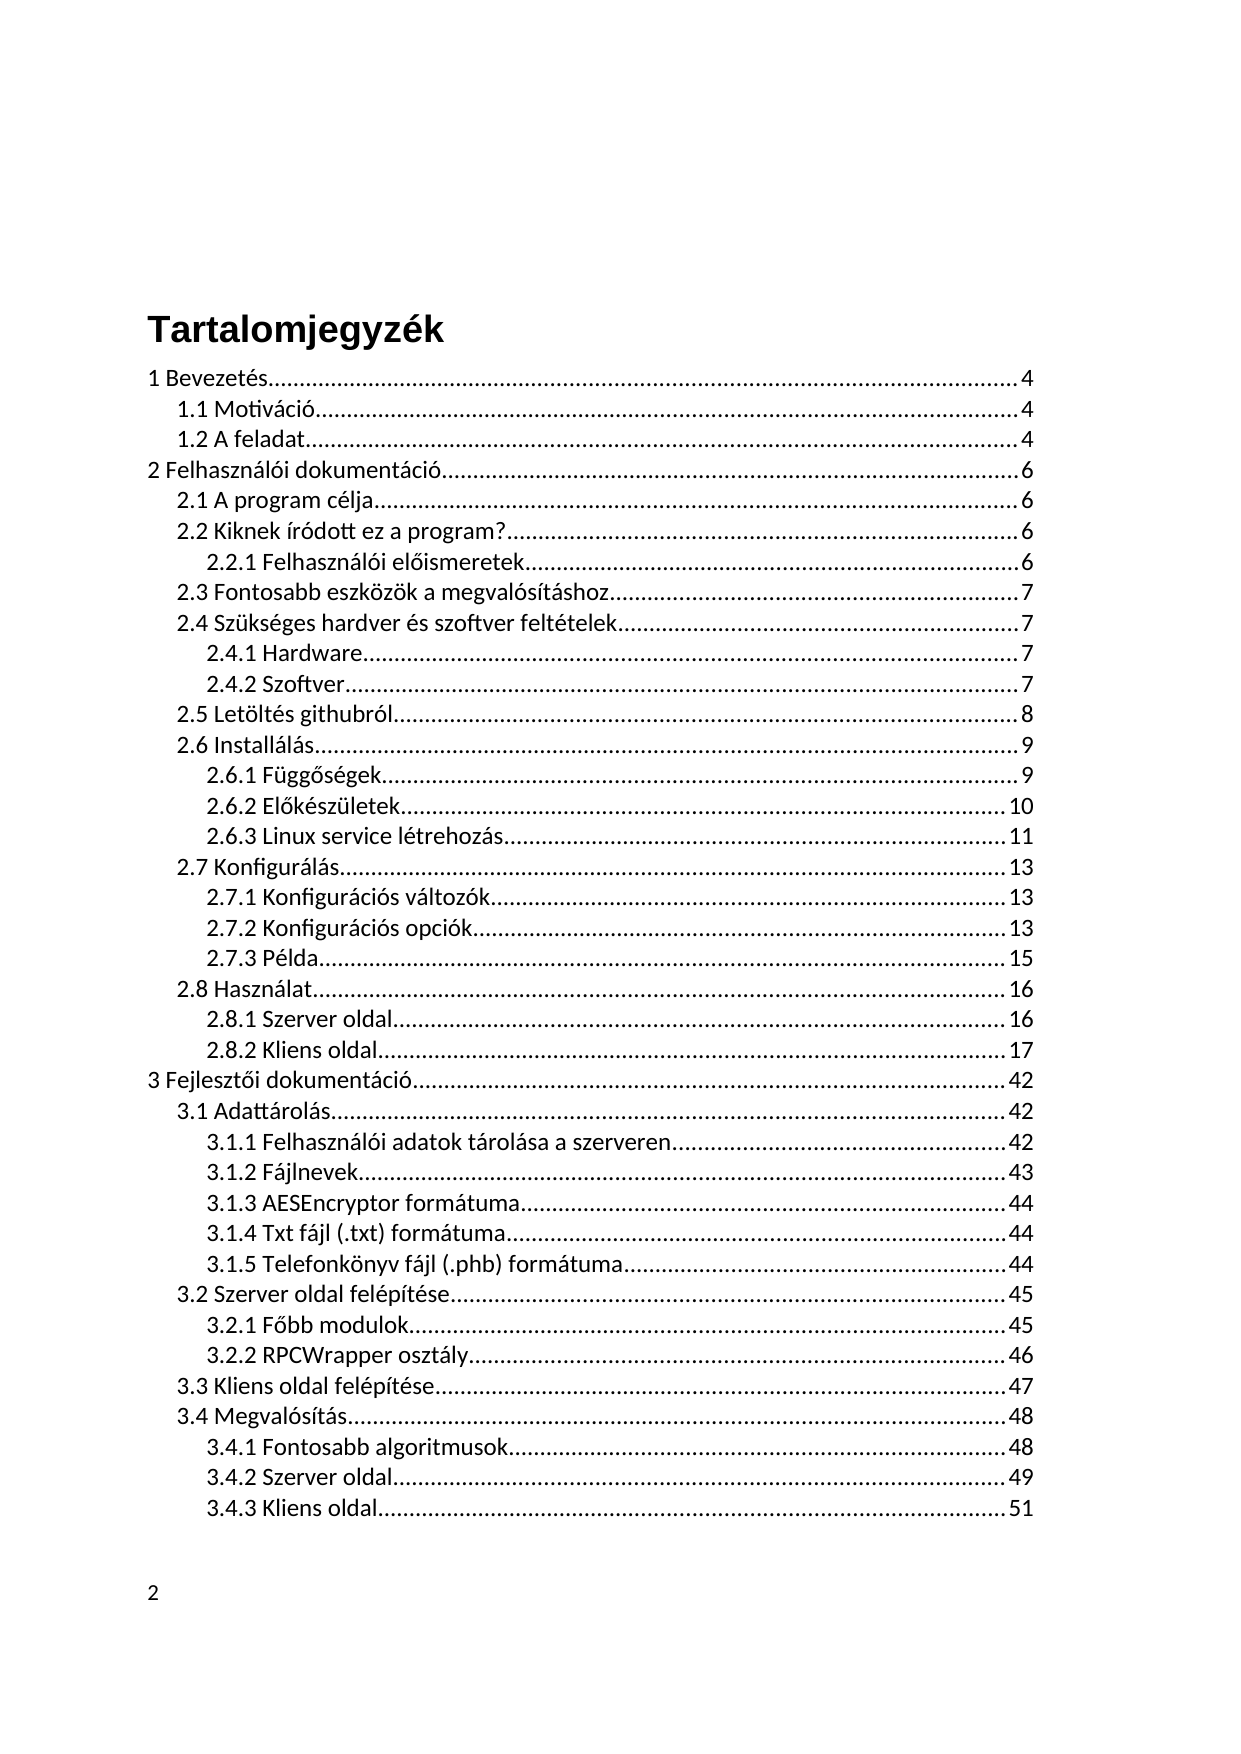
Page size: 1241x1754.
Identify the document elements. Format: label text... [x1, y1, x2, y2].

text 3.3 Kliens oldal felépítése 47 [176, 1370, 1033, 1400]
text 3 Fejlesztői dokumentáció 42 [147, 1064, 1033, 1095]
text 2.5 Letöltés githubról 8 [176, 698, 1033, 729]
text 3.1 Adattárolás 42 [176, 1095, 1033, 1126]
text 3.1.1 Felhasználói adatok tárolása a szerveren 42 [206, 1126, 1033, 1156]
text 1 Bevezetés 4 [147, 363, 1033, 393]
text 2.8.2 Kliens oldal 17 [206, 1034, 1033, 1064]
text 2.4.2 Szoftver 7 [206, 668, 1033, 698]
text 2.7.2 Konfigurációs opciók 13 [206, 912, 1033, 942]
text 2.8 Használat 16 [176, 973, 1033, 1003]
text 3.2.2 RPCWrapper osztály 46 [206, 1339, 1033, 1370]
text 3.4.1 Fontosabb algoritmusok 48 [206, 1431, 1033, 1461]
text 3.1.4 Txt fájl (.txt) formátuma 44 [206, 1217, 1033, 1248]
text 2.8.1 Szerver oldal 16 [206, 1003, 1033, 1034]
text 2 Felhasználói dokumentáció 6 [147, 454, 1033, 485]
text 2.7 Konfigurálás 13 [176, 851, 1033, 881]
text 2.7.1 Konfigurációs változók 13 [206, 881, 1033, 912]
text 3.4.3 Kliens oldal 51 [206, 1492, 1033, 1522]
text 2.4 Szükséges hardver és szoftver feltételek 7 [176, 607, 1033, 637]
text 2.6.2 Előkészületek 10 [206, 790, 1033, 820]
subtitle Tartalomjegyzék [147, 306, 1033, 350]
text 2.2.1 Felhasználói előismeretek 6 [206, 546, 1033, 576]
text 3.1.3 AESEncryptor formátuma 44 [206, 1187, 1033, 1217]
text 2.4.1 Hardware 7 [206, 637, 1033, 668]
text 3.4 Megvalósítás 48 [176, 1400, 1033, 1431]
text 1.2 A feladat 4 [176, 424, 1033, 454]
text 2.7.3 Példa 15 [206, 942, 1033, 973]
text 2.6.1 Függőségek 9 [206, 759, 1033, 790]
text 2.3 Fontosabb eszközök a megvalósításhoz 7 [176, 576, 1033, 607]
text 2.1 A program célja 6 [176, 485, 1033, 515]
text 2.6.3 Linux service létrehozás 11 [206, 820, 1033, 851]
text 3.2 Szerver oldal felépítése 45 [176, 1278, 1033, 1309]
text 1.1 Motiváció 4 [176, 393, 1033, 424]
text 2.6 Installálás 9 [176, 729, 1033, 759]
text 2.2 Kiknek íródott ez a program? 6 [176, 515, 1033, 546]
text 3.2.1 Főbb modulok 45 [206, 1309, 1033, 1339]
text 3.4.2 Szerver oldal 49 [206, 1461, 1033, 1492]
text 3.1.2 Fájlnevek 43 [206, 1156, 1033, 1187]
text 3.1.5 Telefonkönyv fájl (.phb) formátuma 44 [206, 1248, 1033, 1278]
